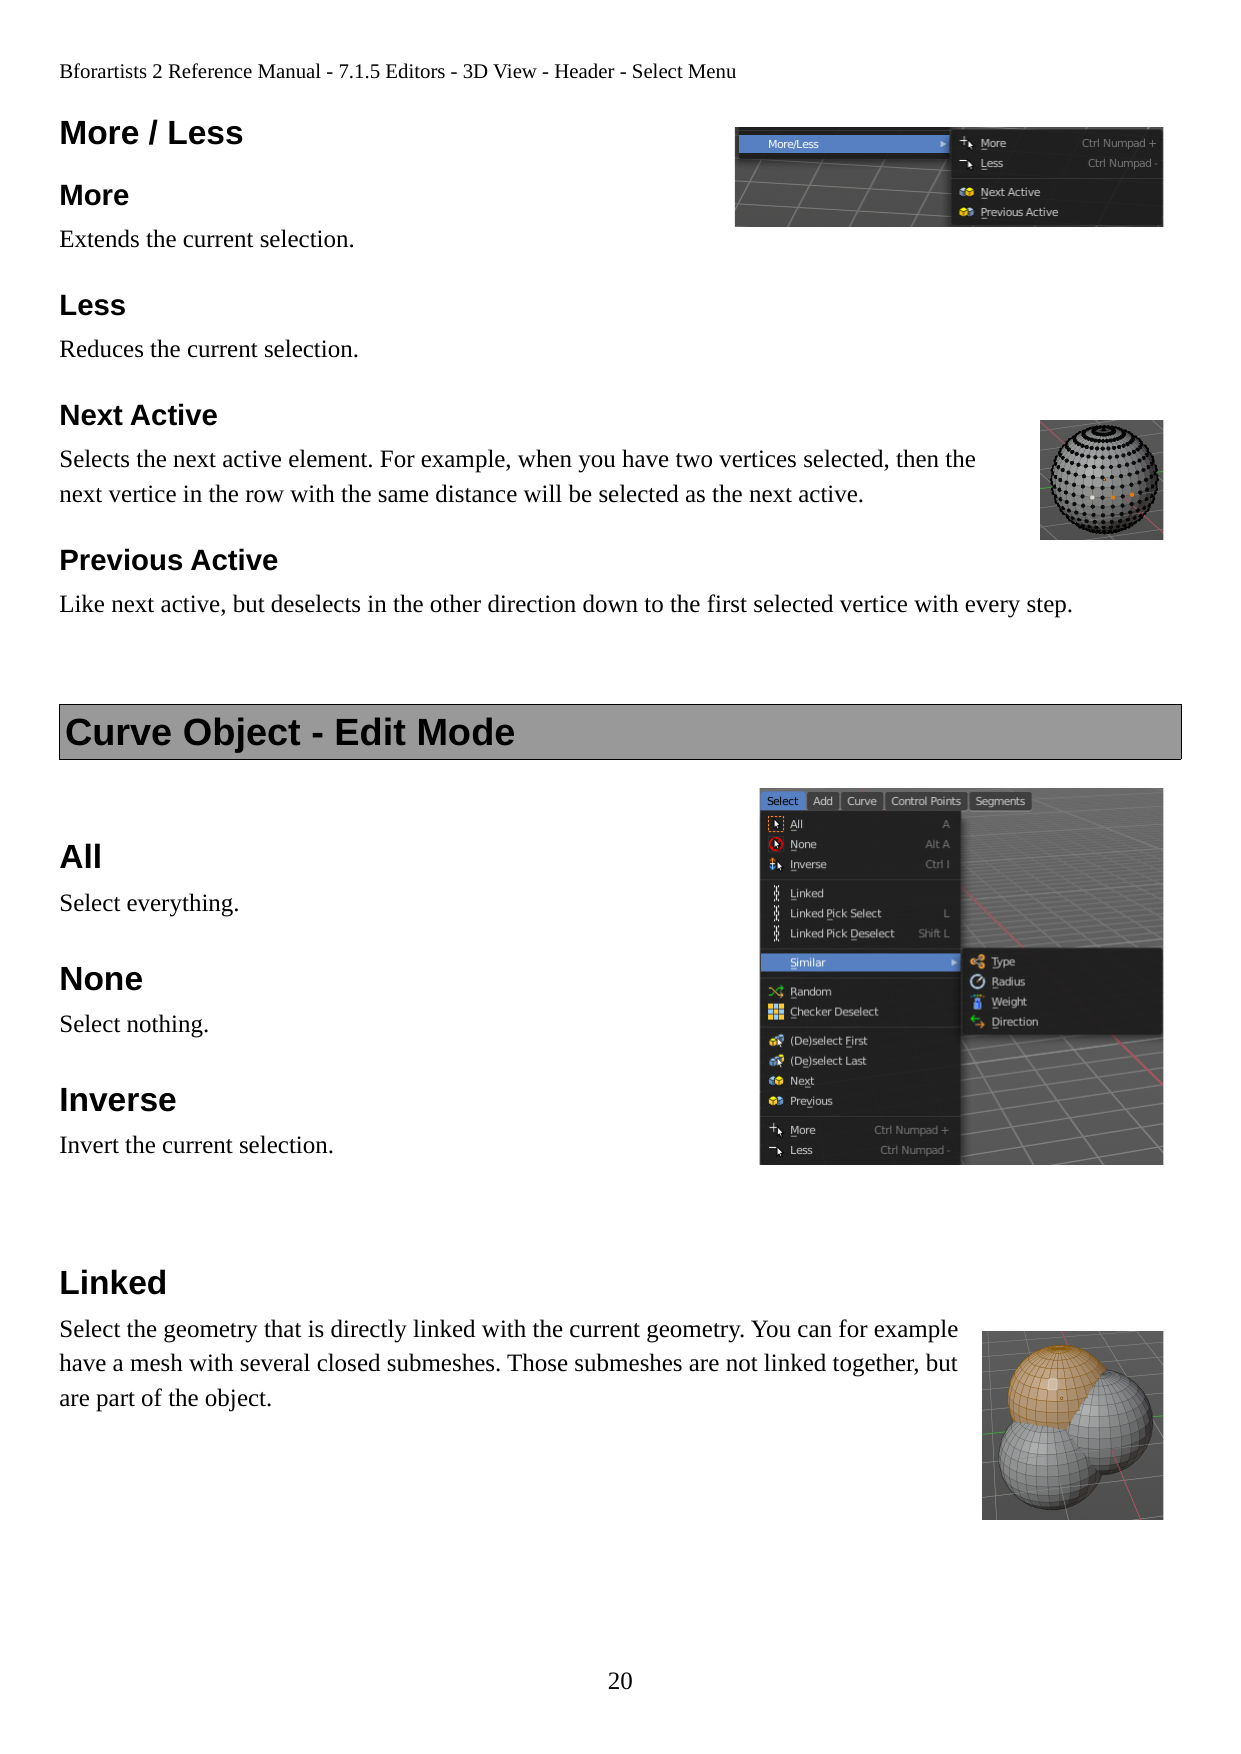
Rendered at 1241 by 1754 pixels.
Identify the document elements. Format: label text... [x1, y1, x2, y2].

subtitle Next Active [59, 398, 1181, 432]
text Select nothing. [59, 1009, 759, 1038]
text Selects the next active element. For example, when you have two vertices selected, then the next vertice in the row with the same distance will be selected as the next active. [59, 444, 1040, 508]
text [1164, 888, 1181, 917]
text Reduces the current selection. [59, 334, 1181, 363]
text Like next active, but deselects in the other direction down to the first selected vertice with every step. [59, 589, 1181, 617]
subtitle More [59, 178, 734, 212]
text Select the geometry that is directly linked with the current geometry. You can for example have a mesh with several closed submeshes. Those submeshes are not linked together, but are part of the object. [59, 1314, 1181, 1411]
subtitle [1164, 1079, 1181, 1118]
picture [1040, 420, 1164, 540]
text Select everything. [59, 888, 759, 917]
subtitle Previous Active [59, 542, 1181, 576]
picture [982, 1331, 1164, 1520]
text [1164, 1009, 1181, 1038]
subtitle Inverse [59, 1079, 759, 1118]
subtitle Less [59, 288, 1181, 322]
subtitle More / Less [59, 113, 1181, 151]
table_header Curve Object - Edit Mode [60, 705, 1181, 759]
picture [759, 788, 1164, 1165]
subtitle Linked [59, 1263, 1181, 1301]
subtitle None [59, 958, 759, 997]
text Extends the current selection. [59, 224, 1181, 253]
subtitle [1164, 178, 1181, 212]
picture [734, 127, 1164, 227]
subtitle All [59, 837, 759, 876]
text Invert the current selection. [59, 1131, 759, 1159]
subtitle [1164, 958, 1181, 997]
subtitle [1164, 837, 1181, 876]
